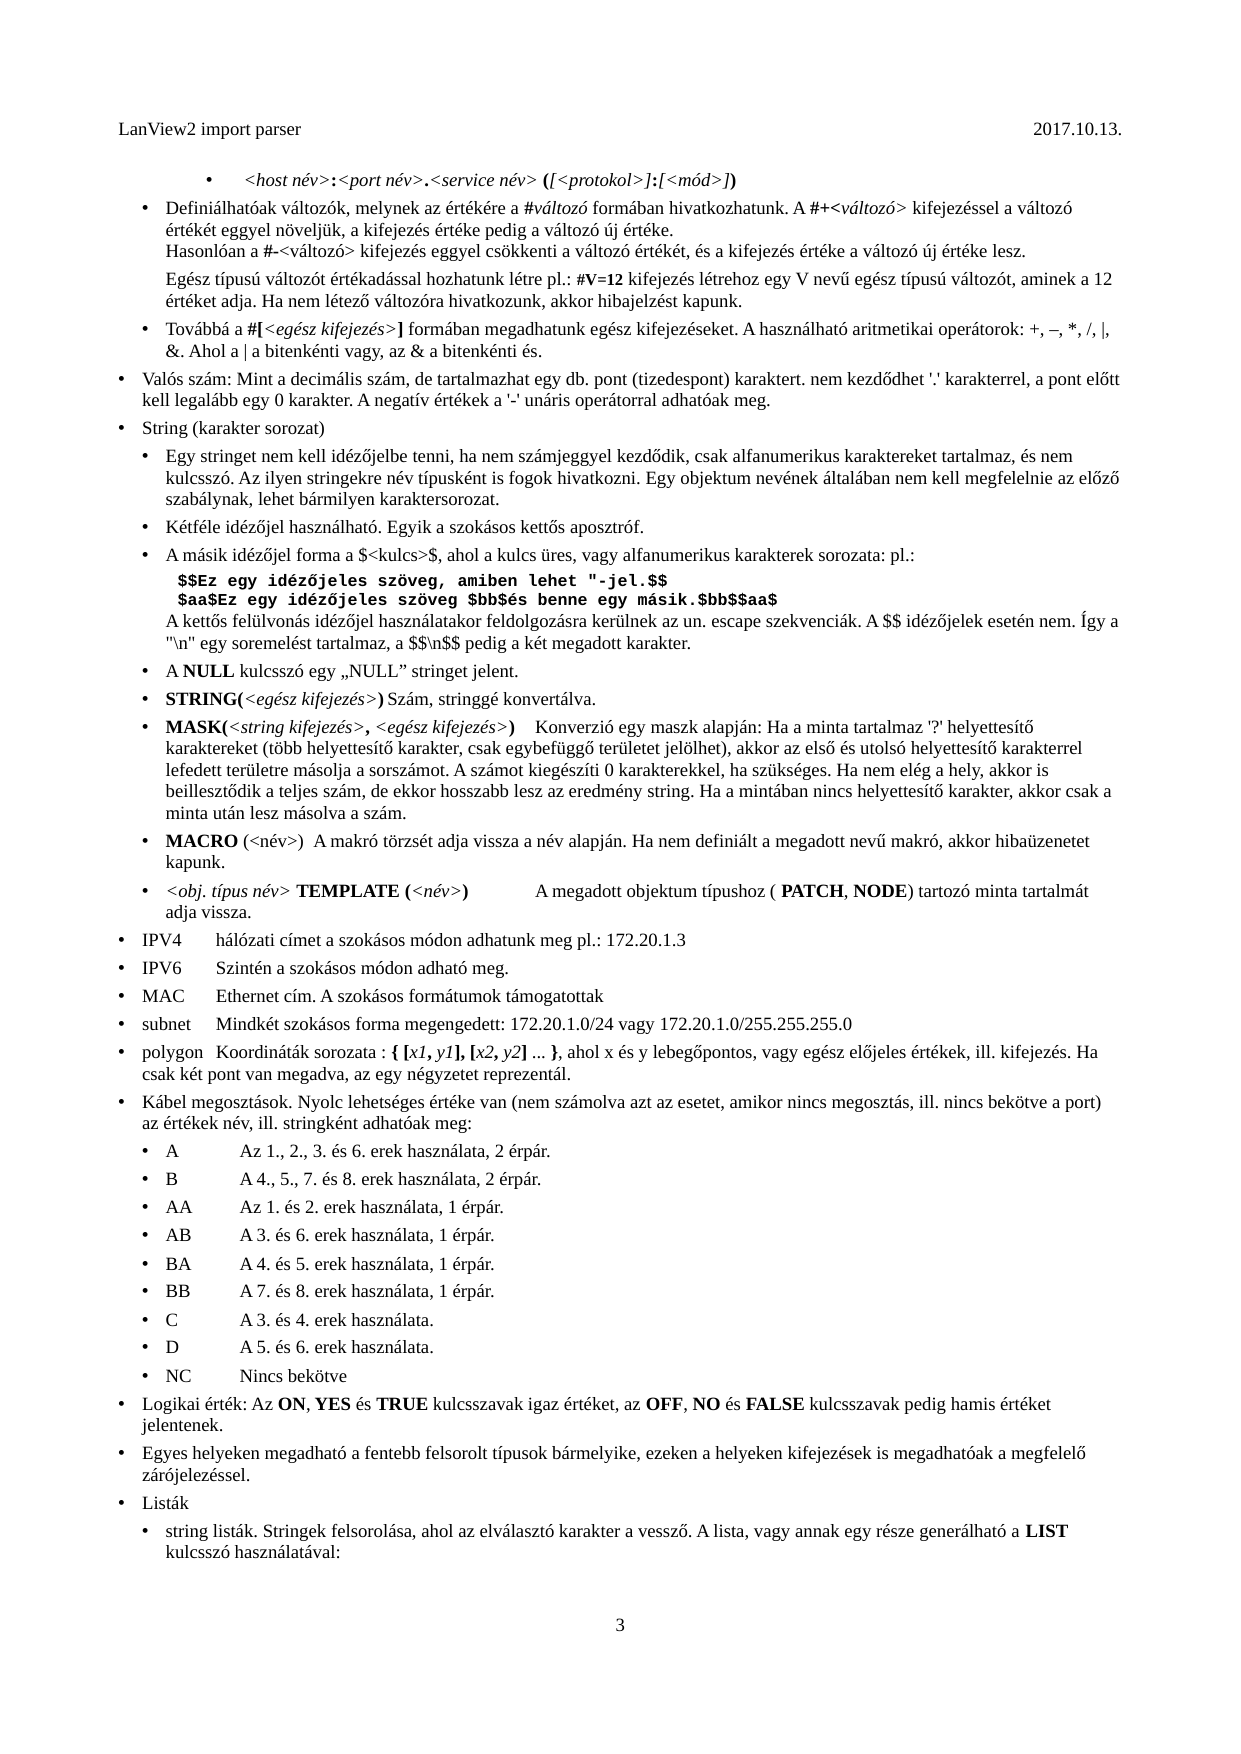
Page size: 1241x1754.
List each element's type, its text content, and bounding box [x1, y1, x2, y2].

list BB A 7. és 8. erek használata, 1 érpár. [142, 1280, 1122, 1302]
list IPV4 hálózati címet a szokásos módon adhatunk meg pl.: 172.20.1.3 [118, 929, 1122, 951]
list Kábel megosztások. Nyolc lehetséges értéke van (nem számolva azt az esetet, amikor nincs megosztás, ill. nincs bekötve a port) az értékek név, ill. stringként adhatóak meg: [118, 1091, 1122, 1134]
list AB A 3. és 6. erek használata, 1 érpár. [142, 1224, 1122, 1246]
list Egyes helyeken megadható a fentebb felsorolt típusok bármelyike, ezeken a helyeken kifejezések is megadhatóak a megfelelő zárójelezéssel. [118, 1442, 1122, 1485]
list Kétféle idézőjel használható. Egyik a szokásos kettős aposztróf. [142, 516, 1122, 538]
list Egy stringet nem kell idézőjelbe tenni, ha nem számjeggyel kezdődik, csak alfanumerikus karaktereket tartalmaz, és nem kulcsszó. Az ilyen stringekre név típusként is fogok hivatkozni. Egy objektum nevének általában nem kell megfelelnie az előző szabálynak, lehet bármilyen karaktersorozat. [142, 445, 1122, 510]
list A Az 1., 2., 3. és 6. erek használata, 2 érpár. [142, 1140, 1122, 1162]
list B A 4., 5., 7. és 8. erek használata, 2 érpár. [142, 1168, 1122, 1190]
list STRING(<egész kifejezés>) Szám, stringgé konvertálva. [142, 688, 1122, 709]
list IPV6 Szintén a szokásos módon adható meg. [118, 957, 1122, 979]
list A másik idézőjel forma a $<kulcs>$, ahol a kulcs üres, vagy alfanumerikus karakterek sorozata: pl.: [142, 544, 1122, 566]
list <obj. típus név> TEMPLATE (<név>) A megadott objektum típushoz ( PATCH, NODE) tartozó minta tartalmát adja vissza. [142, 879, 1122, 923]
list <host név>:<port név>.<service név> ([<protokol>]:[<mód>]) [206, 169, 1122, 191]
list polygon Koordináták sorozata : { [x1, y1], [x2, y2] ... }, ahol x és y lebegőpontos, vagy egész előjeles értékek, ill. kifejezés. Ha csak két pont van megadva, az egy négyzetet reprezentál. [118, 1041, 1122, 1084]
list AA Az 1. és 2. erek használata, 1 érpár. [142, 1196, 1122, 1218]
list C A 3. és 4. erek használata. [142, 1308, 1122, 1330]
text $aa$Ez egy idézőjeles szöveg $bb$és benne egy másik.$bb$$aa$ [177, 591, 1122, 610]
list MASK(<string kifejezés>, <egész kifejezés>) Konverzió egy maszk alapján: Ha a minta tartalmaz '?' helyettesítő karaktereket (több helyettesítő karakter, csak egybefüggő területet jelölhet), akkor az első és utolsó helyettesítő karakterrel lefedett területre másolja a sorszámot. A számot kiegészíti 0 karakterekkel, ha szükséges. Ha nem elég a hely, akkor is beillesztődik a teljes szám, de ekkor hosszabb lesz az eredmény string. Ha a mintában nincs helyettesítő karakter, akkor csak a minta után lesz másolva a szám. [142, 716, 1122, 823]
list A NULL kulcsszó egy „NULL” stringet jelent. [142, 659, 1122, 681]
list BA A 4. és 5. erek használata, 1 érpár. [142, 1252, 1122, 1274]
list Listák [118, 1492, 1122, 1513]
list MAC Ethernet cím. A szokásos formátumok támogatottak [118, 985, 1122, 1007]
list string listák. Stringek felsorolása, ahol az elválasztó karakter a vessző. A lista, vagy annak egy része generálható a LIST kulcsszó használatával: [142, 1520, 1122, 1563]
list MACRO (<név>) A makró törzsét adja vissza a név alapján. Ha nem definiált a megadott nevű makró, akkor hibaüzenetet kapunk. [142, 830, 1122, 873]
list D A 5. és 6. erek használata. [142, 1336, 1122, 1358]
list Továbbá a #[<egész kifejezés>] formában megadhatunk egész kifejezéseket. A használható aritmetikai operátorok: +, –, *, /, |, &. Ahol a | a bitenkénti vagy, az & a bitenkénti és. [142, 318, 1122, 361]
list Valós szám: Mint a decimális szám, de tartalmazhat egy db. pont (tizedespont) karaktert. nem kezdődhet '.' karakterrel, a pont előtt kell legalább egy 0 karakter. A negatív értékek a '-' unáris operátorral adhatóak meg. [118, 367, 1122, 411]
list A kettős felülvonás idézőjel használatakor feldolgozásra kerülnek az un. escape szekvenciák. A $$ idézőjelek esetén nem. Így a "\n" egy soremelést tartalmaz, a $$\n$$ pedig a két megadott karakter. [142, 610, 1122, 653]
list NC Nincs bekötve [142, 1364, 1122, 1386]
list Definiálhatóak változók, melynek az értékére a #változó formában hivatkozhatunk. A #+<változó> kifejezéssel a változó értékét eggyel növeljük, a kifejezés értéke pedig a változó új értéke. Hasonlóan a #-<változó> kifejezés eggyel csökkenti a változó értékét, és a kifejezés értéke a változó új értéke lesz. [142, 197, 1122, 262]
list Logikai érték: Az ON, YES és TRUE kulcsszavak igaz értéket, az OFF, NO és FALSE kulcsszavak pedig hamis értéket jelentenek. [118, 1392, 1122, 1436]
list subnet Mindkét szokásos forma megengedett: 172.20.1.0/24 vagy 172.20.1.0/255.255.255.0 [118, 1013, 1122, 1035]
list Egész típusú változót értékadással hozhatunk létre pl.: #V=12 kifejezés létrehoz egy V nevű egész típusú változót, aminek a 12 értéket adja. Ha nem létező változóra hivatkozunk, akkor hibajelzést kapunk. [142, 268, 1122, 311]
text $$Ez egy idézőjeles szöveg, amiben lehet "-jel.$$ [177, 572, 1122, 591]
list String (karakter sorozat) [118, 417, 1122, 439]
